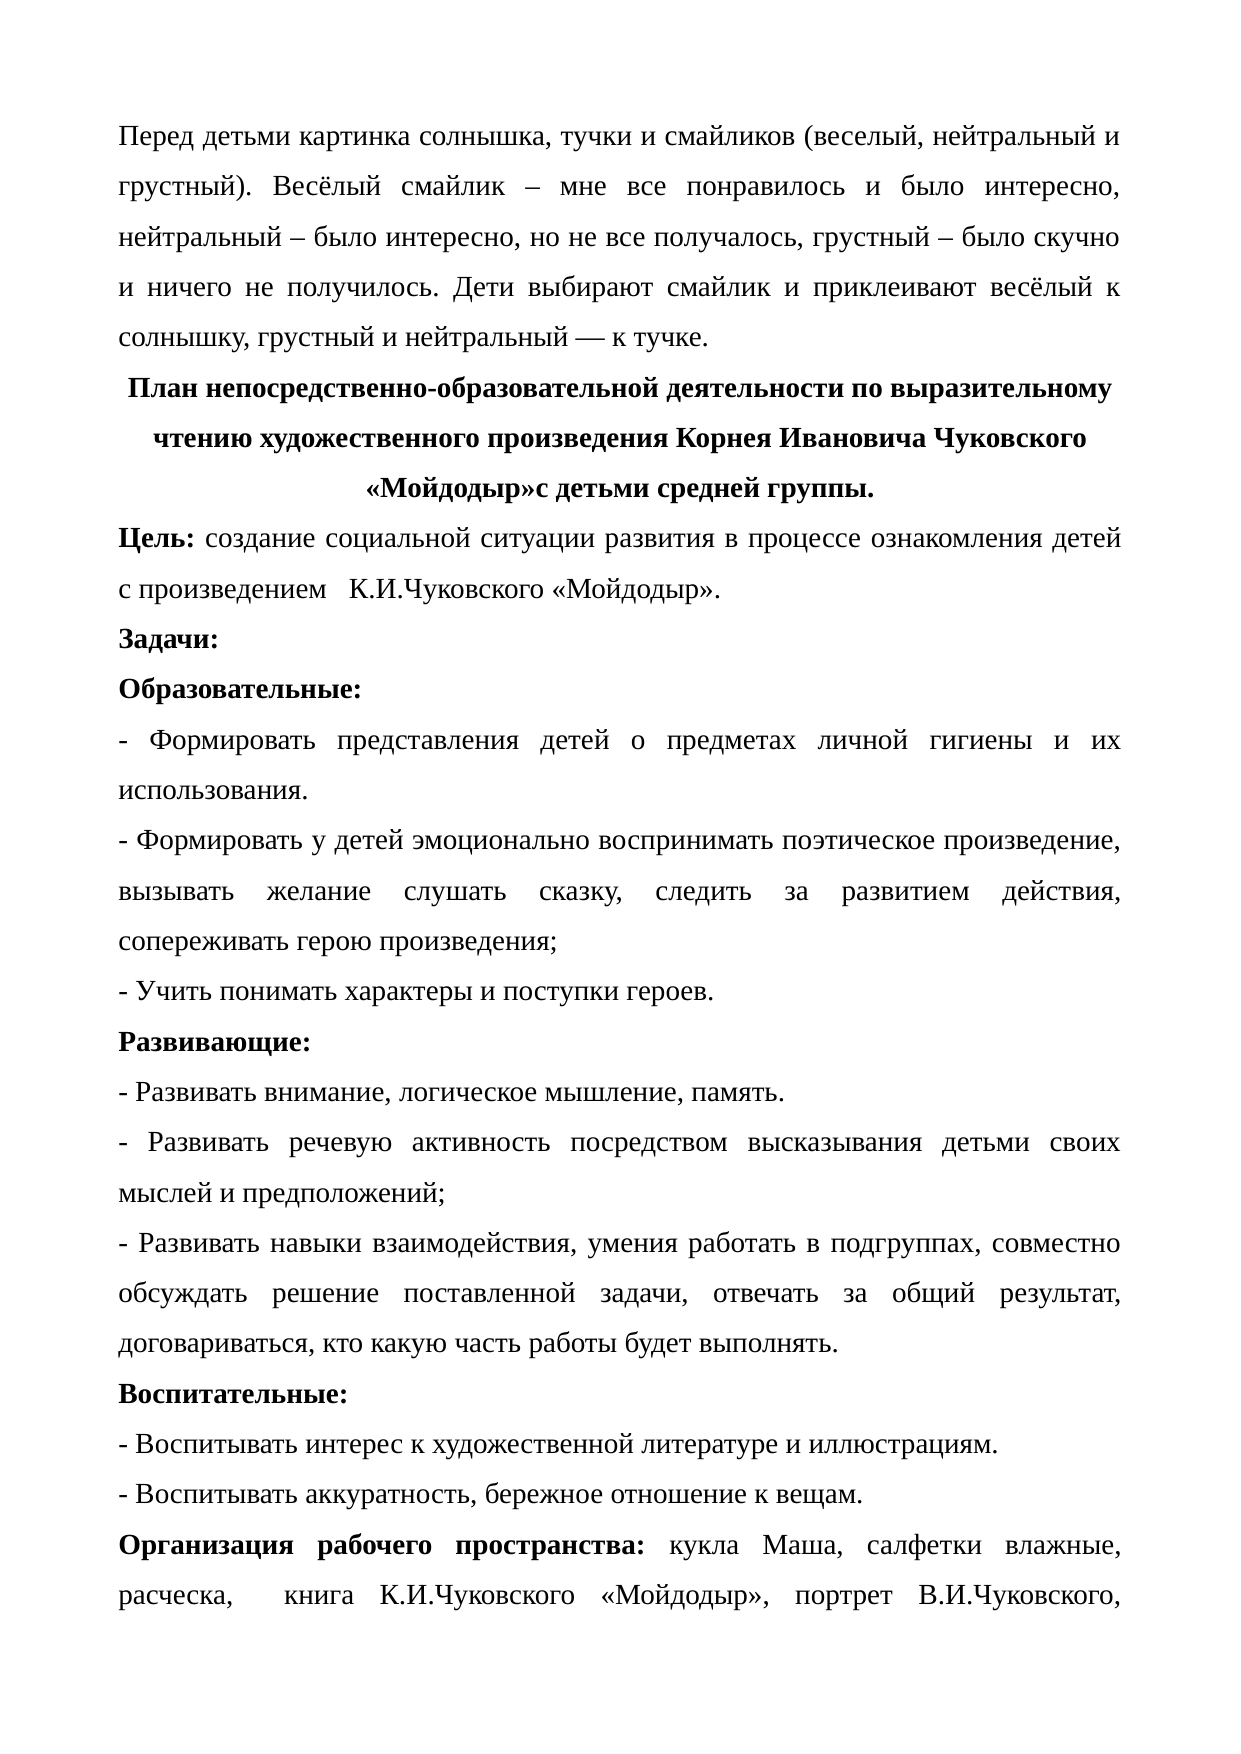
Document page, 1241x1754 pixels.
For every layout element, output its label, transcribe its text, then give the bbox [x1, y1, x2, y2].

text Образовательные: [118, 672, 1122, 705]
text Развивающие: [118, 1024, 1122, 1057]
text Задачи: [118, 621, 1122, 655]
text - Воспитывать интерес к художественной литературе и иллюстрациям. [118, 1426, 1122, 1460]
text - Учить понимать характеры и поступки героев. [118, 973, 1122, 1007]
text План непосредственно-образовательной деятельности по выразительному чтению художественного произведения Корнея Ивановича Чуковского «Мойдодыр»с детьми средней группы. [118, 370, 1122, 504]
text - Развивать речевую активность посредством высказывания детьми своих мыслей и предположений; [118, 1124, 1122, 1208]
text Цель: создание социальной ситуации развития в процессе ознакомления детей с произведением К.И.Чуковского «Мойдодыр». [118, 521, 1122, 604]
text - Формировать у детей эмоционально воспринимать поэтическое произведение, вызывать желание слушать сказку, следить за развитием действия, сопереживать герою произведения; [118, 822, 1122, 957]
text Воспитательные: [118, 1376, 1122, 1409]
text Перед детьми картинка солнышка, тучки и смайликов (веселый, нейтральный и грустный). Весёлый смайлик – мне все понравилось и было интересно, нейтральный – было интересно, но не все получалось, грустный – было скучно и ничего не получилось. Дети выбирают смайлик и приклеивают весёлый к солнышку, грустный и нейтральный — к тучке. [118, 118, 1122, 353]
text Организация рабочего пространства: кукла Маша, салфетки влажные, расческа, книга К.И.Чуковского «Мойдодыр», портрет В.И.Чуковского, [118, 1527, 1122, 1611]
text - Воспитывать аккуратность, бережное отношение к вещам. [118, 1477, 1122, 1510]
text - Развивать навыки взаимодействия, умения работать в подгруппах, совместно обсуждать решение поставленной задачи, отвечать за общий результат, договариваться, кто какую часть работы будет выполнять. [118, 1225, 1122, 1359]
text - Развивать внимание, логическое мышление, память. [118, 1074, 1122, 1108]
text - Формировать представления детей о предметах личной гигиены и их использования. [118, 722, 1122, 806]
